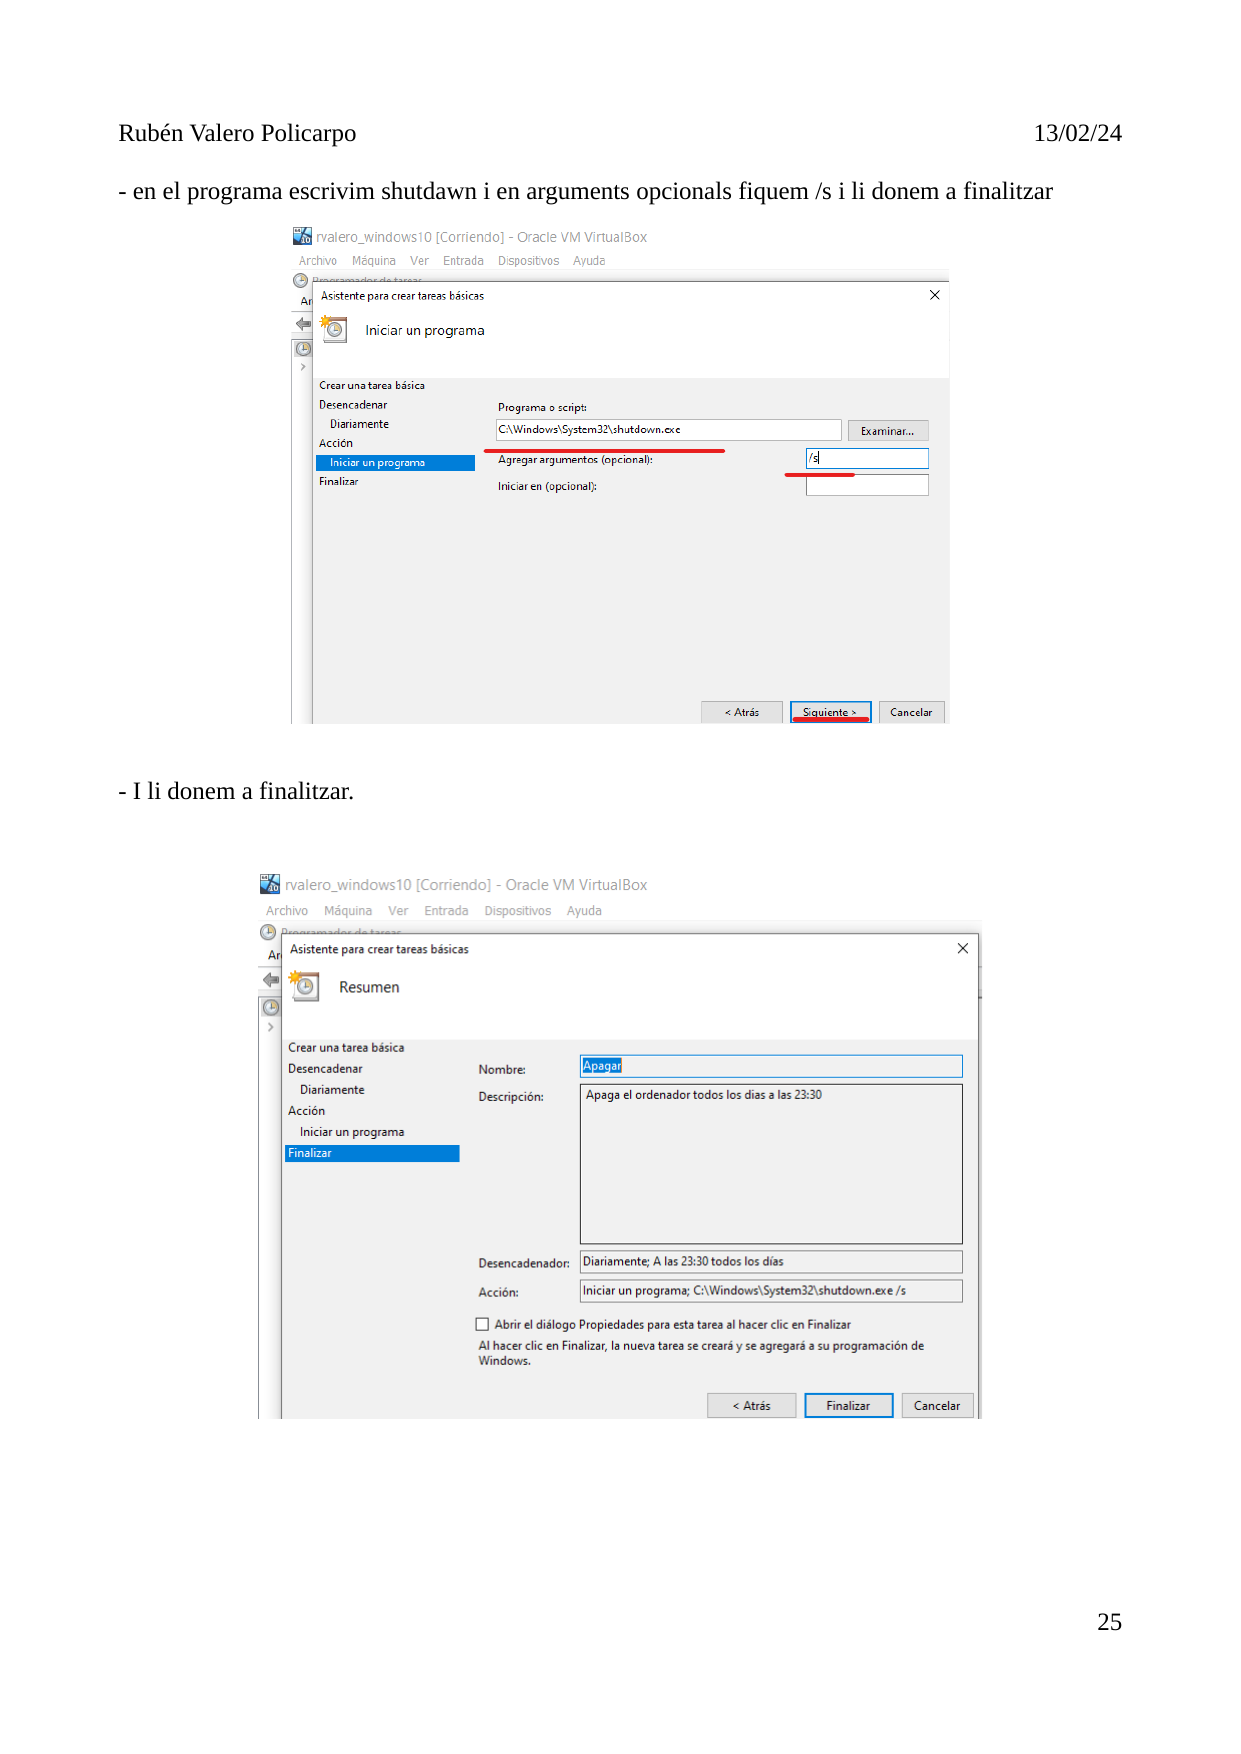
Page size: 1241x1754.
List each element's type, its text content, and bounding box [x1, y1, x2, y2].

text - I li donem a finalitzar. [118, 776, 1122, 804]
text - en el programa escrivim shutdawn i en arguments opcionals fiquem /s i li donem a finalitzar [118, 176, 1122, 205]
picture [258, 871, 983, 1419]
picture [291, 223, 950, 724]
